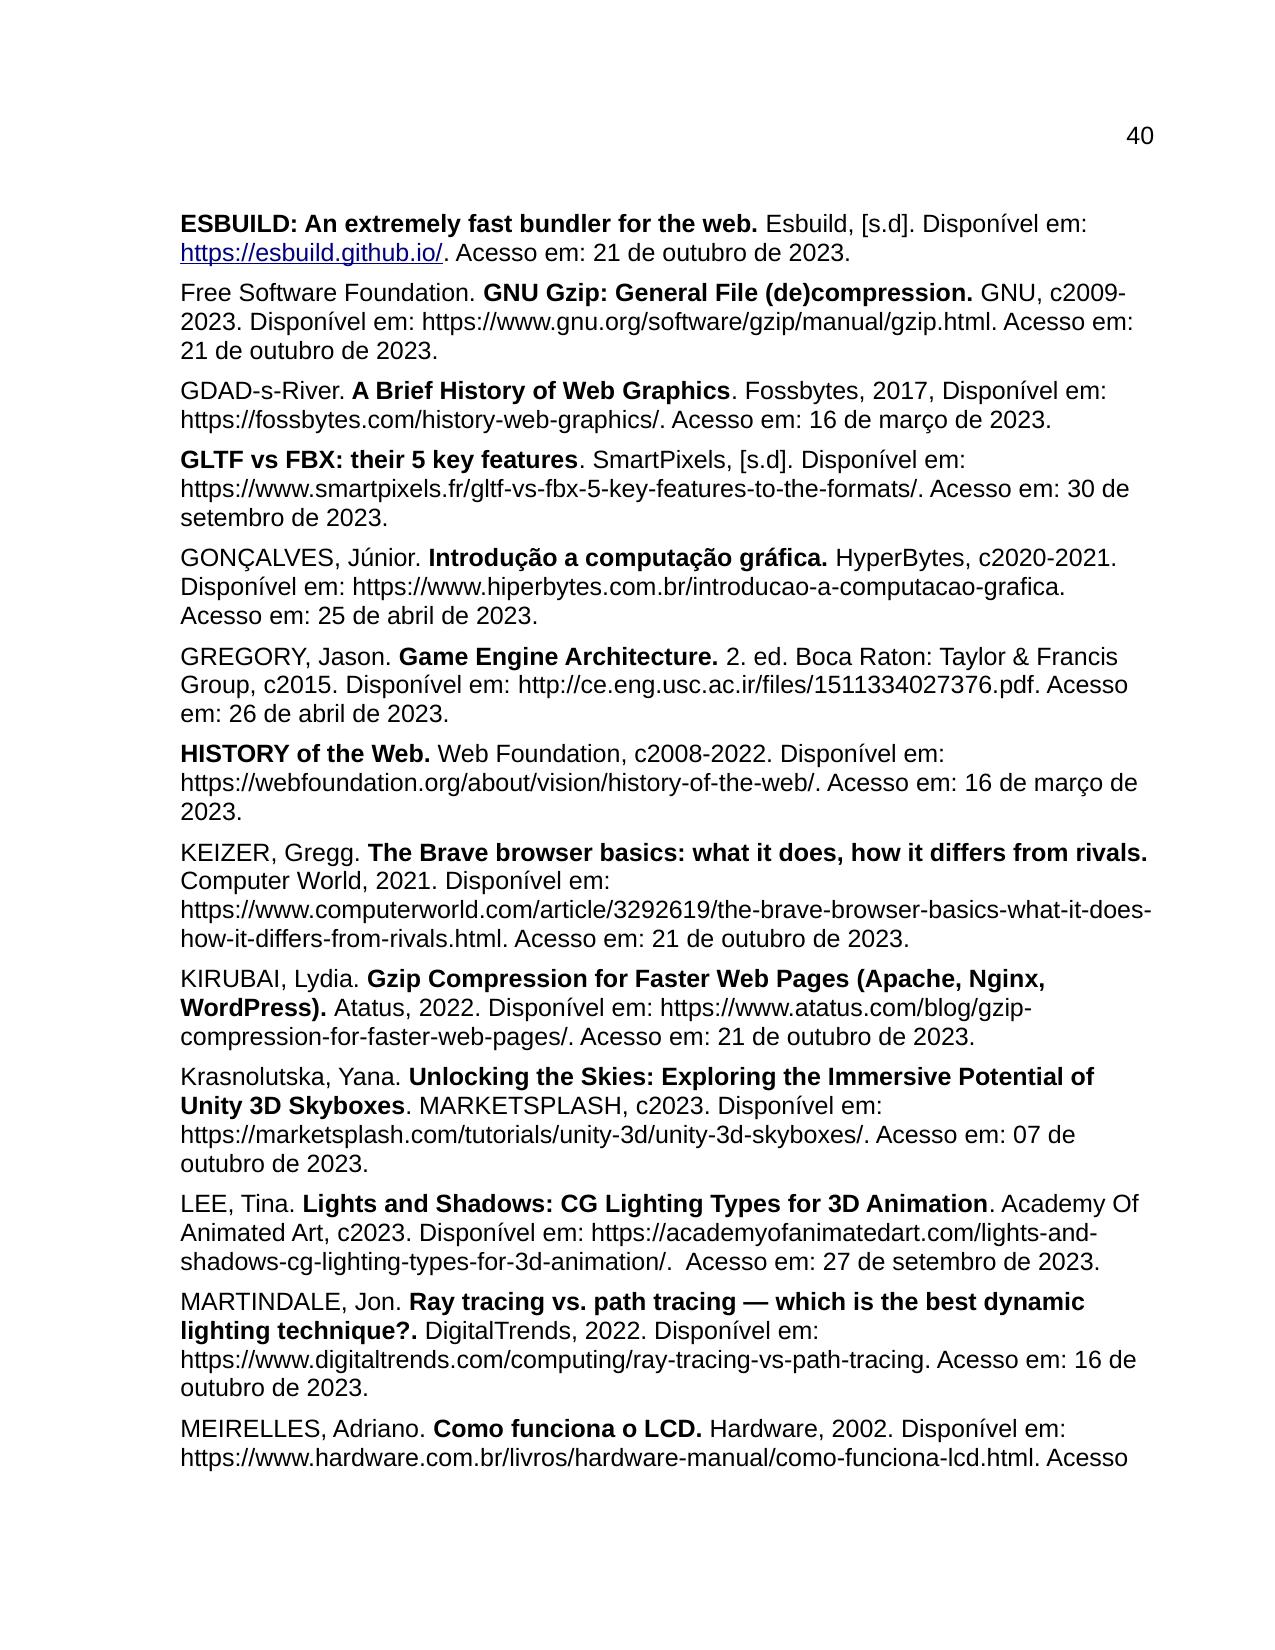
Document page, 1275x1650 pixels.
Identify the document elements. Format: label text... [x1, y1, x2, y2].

text Krasnolutska, Yana. Unlocking the Skies: Exploring the Immersive Potential of Unity 3D Skyboxes. MARKETSPLASH, c2023. Disponível em: https://marketsplash.com/tutorials/unity-3d/unity-3d-skyboxes/. Acesso em: 07 de outubro de 2023. [180, 1062, 1154, 1177]
text MARTINDALE, Jon. Ray tracing vs. path tracing — which is the best dynamic lighting technique?. DigitalTrends, 2022. Disponível em: https://www.digitaltrends.com/computing/ray-tracing-vs-path-tracing. Acesso em: 16 de outubro de 2023. [180, 1287, 1154, 1402]
text Free Software Foundation. GNU Gzip: General File (de)compression. GNU, c2009-2023. Disponível em: https://www.gnu.org/software/gzip/manual/gzip.html. Acesso em: 21 de outubro de 2023. [180, 278, 1154, 364]
text MEIRELLES, Adriano. Como funciona o LCD. Hardware, 2002. Disponível em: https://www.hardware.com.br/livros/hardware-manual/como-funciona-lcd.html. Acesso [180, 1414, 1154, 1471]
text KEIZER, Gregg. The Brave browser basics: what it does, how it differs from rivals. Computer World, 2021. Disponível em: https://www.computerworld.com/article/3292619/the-brave-browser-basics-what-it-does-how-it-differs-from-rivals.html. Acesso em: 21 de outubro de 2023. [180, 837, 1154, 952]
text GLTF vs FBX: their 5 key features. SmartPixels, [s.d]. Disponível em: https://www.smartpixels.fr/gltf-vs-fbx-5-key-features-to-the-formats/. Acesso em: 30 de setembro de 2023. [180, 445, 1154, 532]
text KIRUBAI, Lydia. Gzip Compression for Faster Web Pages (Apache, Nginx, WordPress). Atatus, 2022. Disponível em: https://www.atatus.com/blog/gzip-compression-for-faster-web-pages/. Acesso em: 21 de outubro de 2023. [180, 964, 1154, 1051]
text GONÇALVES, Júnior. Introdução a computação gráfica. HyperBytes, c2020-2021. Disponível em: https://www.hiperbytes.com.br/introducao-a-computacao-grafica. Acesso em: 25 de abril de 2023. [180, 543, 1154, 630]
text ESBUILD: An extremely fast bundler for the web. Esbuild, [s.d]. Disponível em: https://esbuild.github.io/. Acesso em: 21 de outubro de 2023. [180, 209, 1154, 266]
text LEE, Tina. Lights and Shadows: CG Lighting Types for 3D Animation. Academy Of Animated Art, c2023. Disponível em: https://academyofanimatedart.com/lights-and-shadows-cg-lighting-types-for-3d-animation/. Acesso em: 27 de setembro de 2023. [180, 1189, 1154, 1275]
text HISTORY of the Web. Web Foundation, c2008-2022. Disponível em: https://webfoundation.org/about/vision/history-of-the-web/. Acesso em: 16 de março de 2023. [180, 739, 1154, 826]
text GDAD-s-River. A Brief History of Web Graphics. Fossbytes, 2017, Disponível em: https://fossbytes.com/history-web-graphics/. Acesso em: 16 de março de 2023. [180, 376, 1154, 434]
text GREGORY, Jason. Game Engine Architecture. 2. ed. Boca Raton: Taylor & Francis Group, c2015. Disponível em: http://ce.eng.usc.ac.ir/files/1511334027376.pdf. Acesso em: 26 de abril de 2023. [180, 641, 1154, 728]
